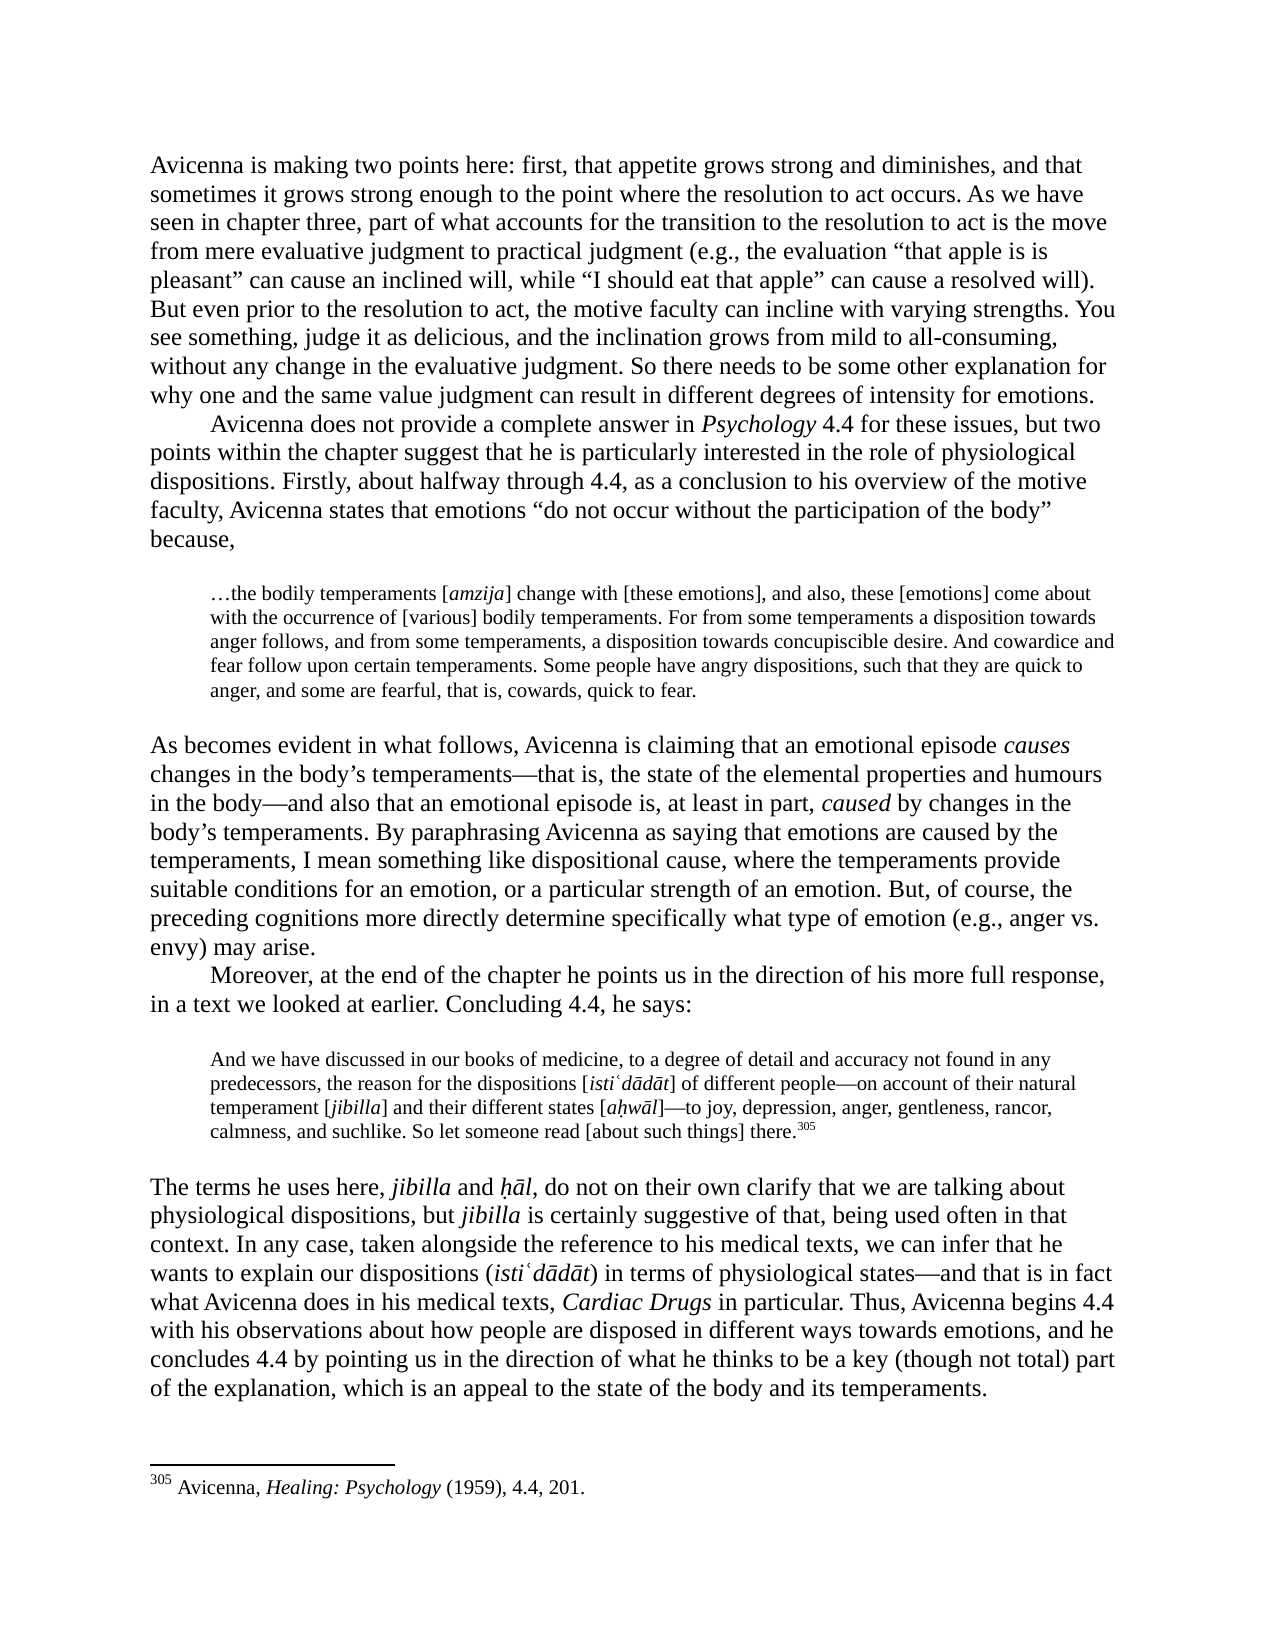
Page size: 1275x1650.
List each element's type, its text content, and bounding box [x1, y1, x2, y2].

text Avicenna, Healing: Psychology (1959), 4.4, 201. [150, 1471, 1125, 1500]
text Moreover, at the end of the chapter he points us in the direction of his more full response, in a text we looked at earlier. Concluding 4.4, he says: [150, 960, 1125, 1018]
text And we have discussed in our books of medicine, to a degree of detail and accuracy not found in any predecessors, the reason for the dispositions [istiʿdādāt] of different people—on account of their natural temperament [jibilla] and their different states [aḥwāl]—to joy, depression, anger, gentleness, rancor, calmness, and suchlike. So let someone read [about such things] there. [210, 1047, 1125, 1143]
text The terms he uses here, jibilla and ḥāl, do not on their own clarify that we are talking about physiological dispositions, but jibilla is certainly suggestive of that, being used often in that context. In any case, taken alongside the reference to his medical texts, we can infer that he wants to explain our dispositions (istiʿdādāt) in terms of physiological states—and that is in fact what Avicenna does in his medical texts, Cardiac Drugs in particular. Thus, Avicenna begins 4.4 with his observations about how people are disposed in different ways towards emotions, and he concludes 4.4 by pointing us in the direction of what he thinks to be a key (though not total) part of the explanation, which is an appeal to the state of the body and its temperaments. [150, 1172, 1125, 1402]
text As becomes evident in what follows, Avicenna is claiming that an emotional episode causes changes in the body’s temperaments—that is, the state of the elemental properties and humours in the body—and also that an emotional episode is, at least in part, caused by changes in the body’s temperaments. By paraphrasing Avicenna as saying that emotions are caused by the temperaments, I mean something like dispositional cause, where the temperaments provide suitable conditions for an emotion, or a particular strength of an emotion. But, of course, the preceding cognitions more directly determine specifically what type of emotion (e.g., anger vs. envy) may arise. [150, 730, 1125, 960]
text Avicenna does not provide a complete answer in Psychology 4.4 for these issues, but two points within the chapter suggest that he is particularly interested in the role of physiological dispositions. Firstly, about halfway through 4.4, as a conclusion to his overview of the motive faculty, Avicenna states that emotions “do not occur without the participation of the body” because, [150, 409, 1125, 552]
text Avicenna is making two points here: first, that appetite grows strong and diminishes, and that sometimes it grows strong enough to the point where the resolution to act occurs. As we have seen in chapter three, part of what accounts for the transition to the resolution to act is the move from mere evaluative judgment to practical judgment (e.g., the evaluation “that apple is is pleasant” can cause an inclined will, while “I should eat that apple” can cause a resolved will). But even prior to the resolution to act, the motive faculty can incline with varying strengths. You see something, judge it as delicious, and the inclination grows from mild to all-consuming, without any change in the evaluative judgment. So there needs to be some other explanation for why one and the same value judgment can result in different degrees of intensity for emotions. [150, 150, 1125, 409]
text …the bodily temperaments [amzija] change with [these emotions], and also, these [emotions] come about with the occurrence of [various] bodily temperaments. For from some temperaments a disposition towards anger follows, and from some temperaments, a disposition towards concupiscible desire. And cowardice and fear follow upon certain temperaments. Some people have angry dispositions, such that they are quick to anger, and some are fearful, that is, cowards, quick to fear. [210, 581, 1125, 702]
